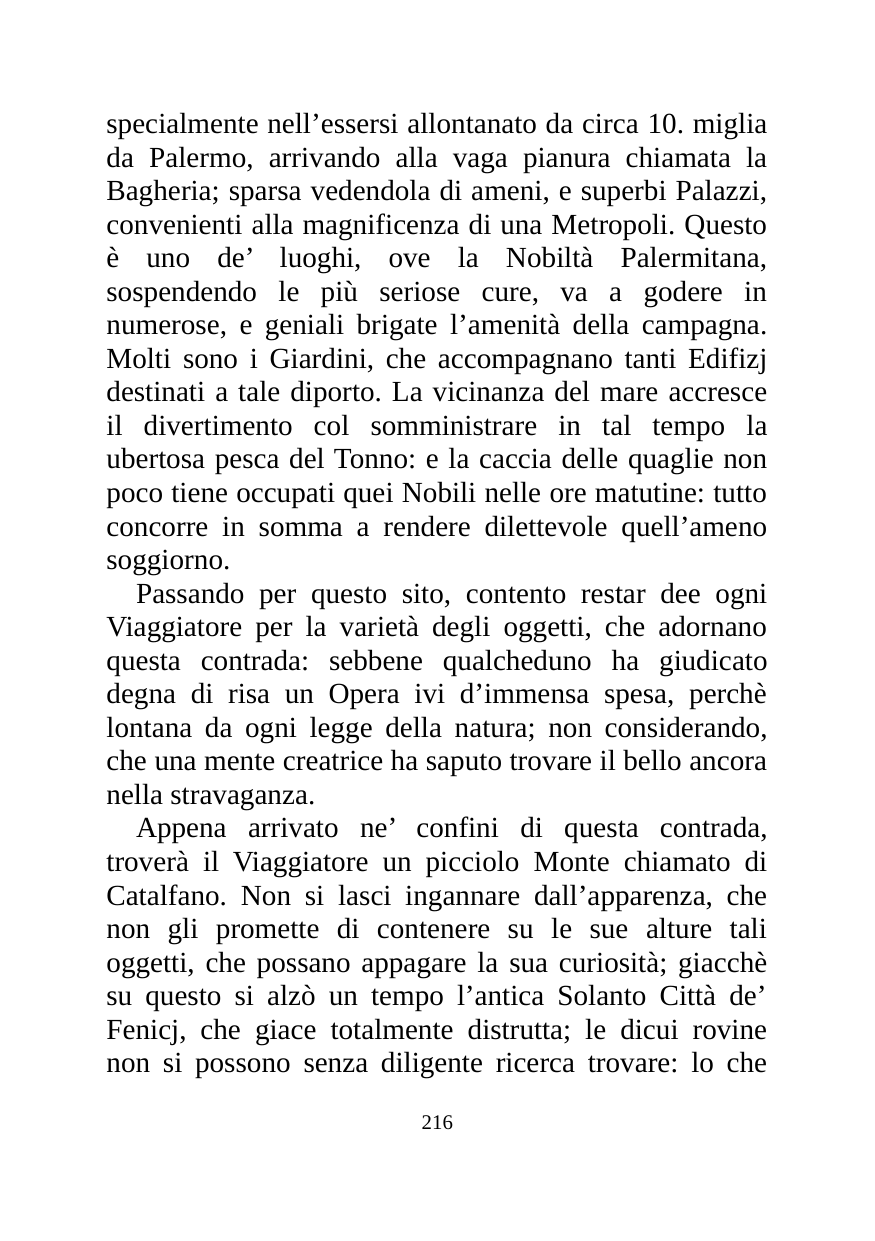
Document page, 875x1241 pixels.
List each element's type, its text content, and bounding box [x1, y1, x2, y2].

text Passando per questo sito, contento restar dee ogni Viaggiatore per la varietà degli oggetti, che adornano questa contrada: sebbene qualcheduno ha giudicato degna di risa un Opera ivi d’immensa spesa, perchè lontana da ogni legge della natura; non considerando, che una mente creatrice ha saputo trovare il bello ancora nella stravaganza. [106, 576, 768, 811]
text Appena arrivato ne’ confini di questa contrada, troverà il Viaggiatore un picciolo Monte chiamato di Catalfano. Non si lasci ingannare dall’apparenza, che non gli promette di contenere su le sue alture tali oggetti, che possano appagare la sua curiosità; giacchè su questo si alzò un tempo l’antica Solanto Città de’ Fenicj, che giace totalmente distrutta; le dicui rovine non si possono senza diligente ricerca trovare: lo che [106, 811, 768, 1079]
text specialmente nell’essersi allontanato da circa 10. miglia da Palermo, arrivando alla vaga pianura chiamata la Bagheria; sparsa vedendola di ameni, e superbi Palazzi, convenienti alla magnificenza di una Metropoli. Questo è uno de’ luoghi, ove la Nobiltà Palermitana, sospendendo le più seriose cure, va a godere in numerose, e geniali brigate l’amenità della campagna. Molti sono i Giardini, che accompagnano tanti Edifizj destinati a tale diporto. La vicinanza del mare accresce il divertimento col somministrare in tal tempo la ubertosa pesca del Tonno: e la caccia delle quaglie non poco tiene occupati quei Nobili nelle ore matutine: tutto concorre in somma a rendere dilettevole quell’ameno soggiorno. [106, 106, 768, 576]
